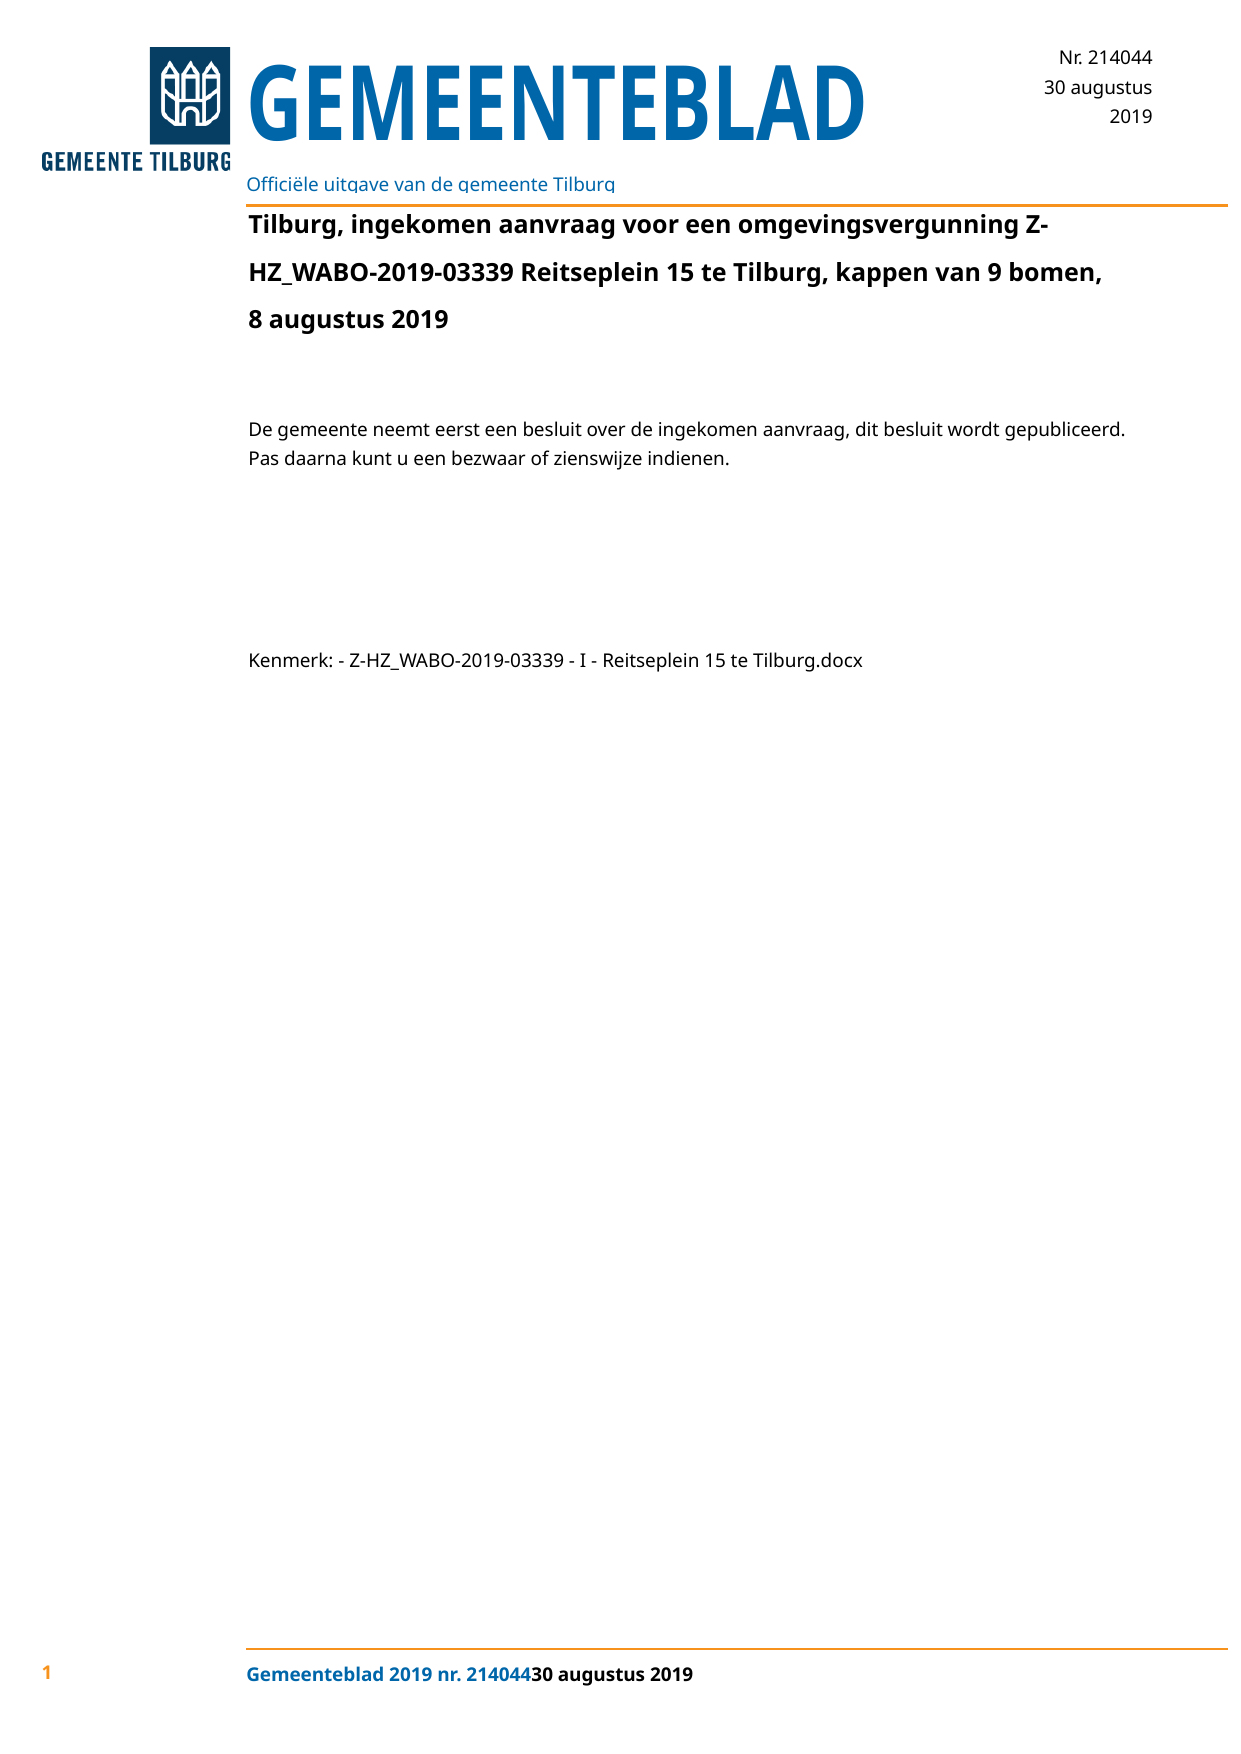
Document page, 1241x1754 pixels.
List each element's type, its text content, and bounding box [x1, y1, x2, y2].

text Kenmerk: - Z-HZ_WABO-2019-03339 - I - Reitseplein 15 te Tilburg.docx [248, 647, 1152, 673]
text De gemeente neemt eerst een besluit over de ingekomen aanvraag, dit besluit wordt gepubliceerd. Pas daarna kunt u een bezwaar of zienswijze indienen. [248, 416, 1152, 471]
picture [41, 47, 231, 172]
text Tilburg, ingekomen aanvraag voor een omgevingsvergunning Z-HZ_WABO-2019-03339 Reitseplein 15 te Tilburg, kappen van 9 bomen, 8 augustus 2019 [248, 207, 1152, 336]
